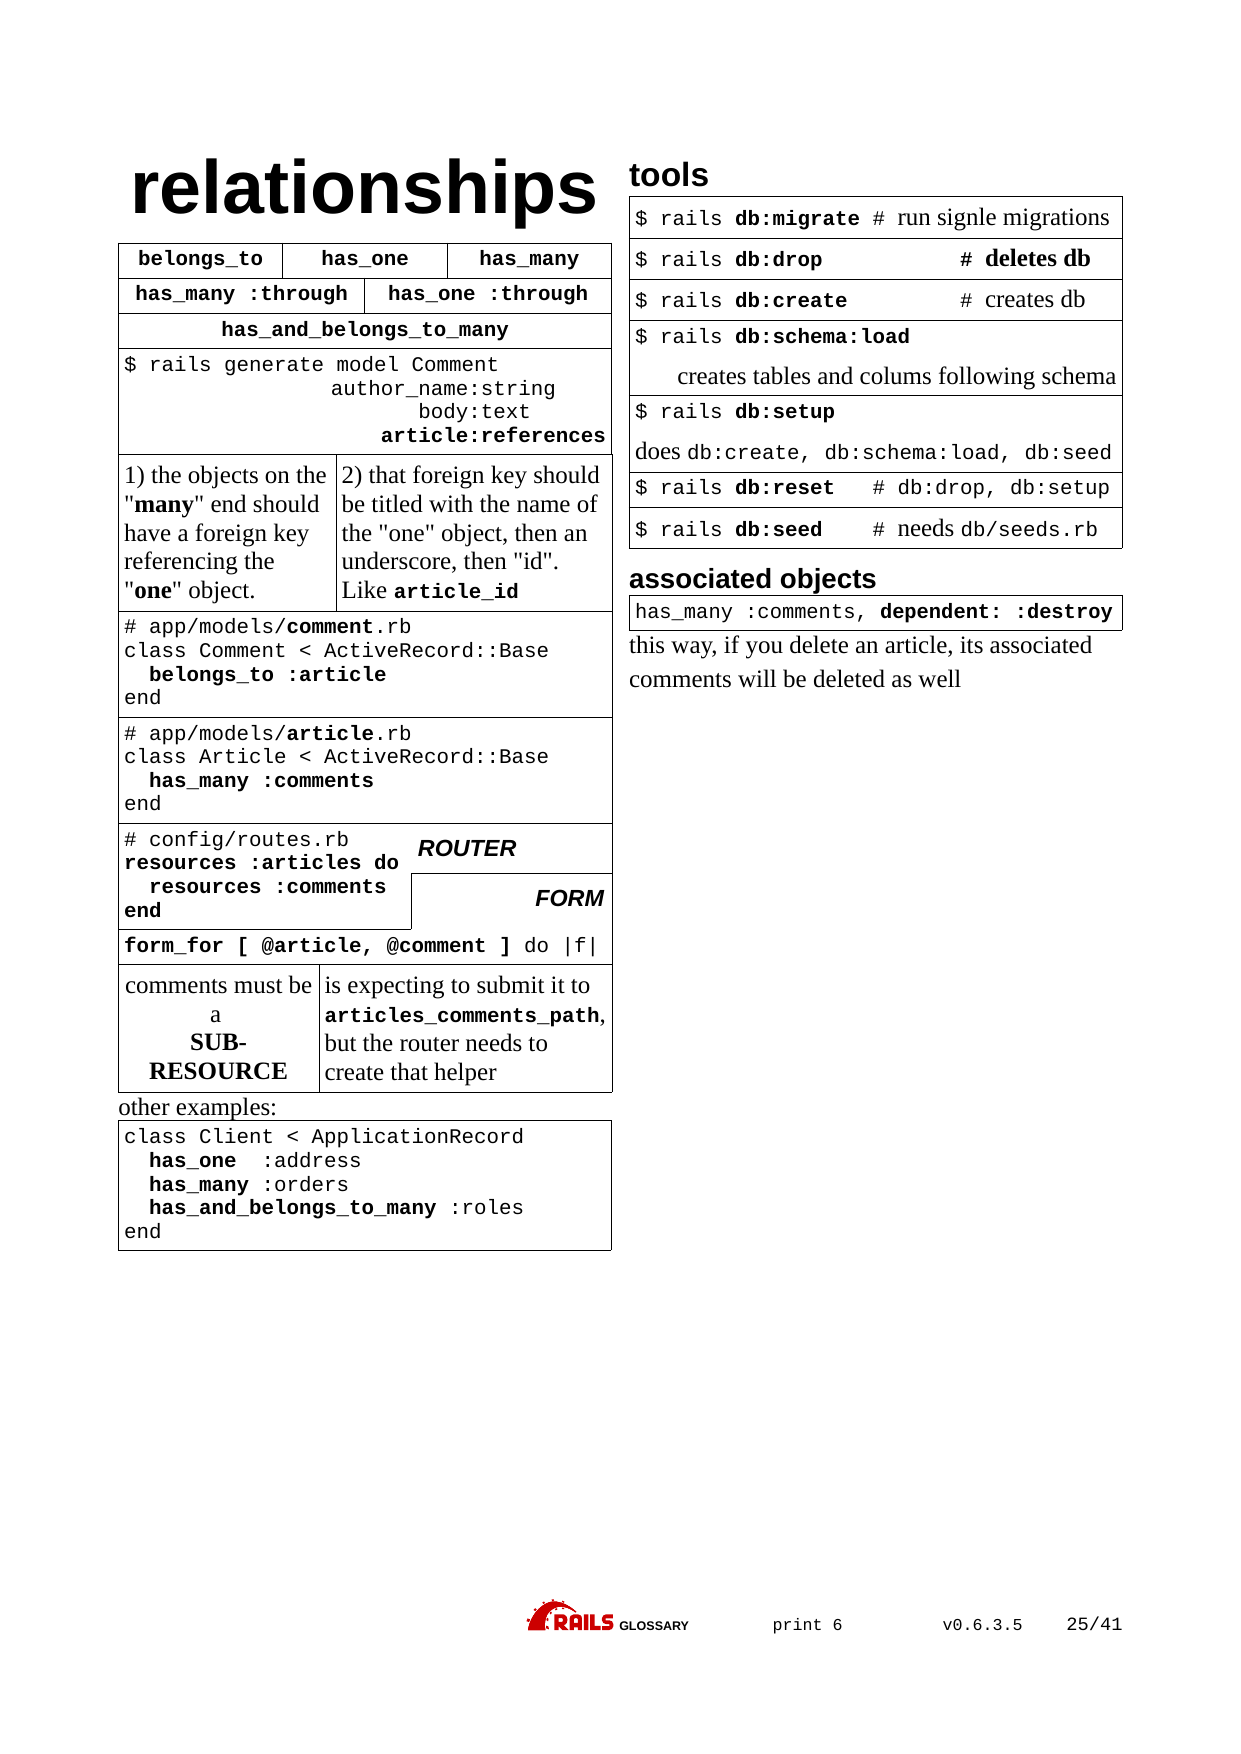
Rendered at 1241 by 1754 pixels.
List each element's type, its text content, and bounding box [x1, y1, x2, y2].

table_cell creates tables and colums following schema [630, 355, 1122, 395]
table_cell comments must be a SUB-RESOURCE [119, 965, 319, 1092]
table_cell # app/models/article.rb class Article < ActiveRecord::Base has_many :comments end [119, 718, 612, 823]
table_header has_many [448, 244, 611, 278]
table_cell does db:create, db:schema:load, db:seed [630, 431, 1122, 472]
subtitle associated objects [629, 563, 1122, 595]
table_header class Client < ApplicationRecord has_one :address has_many :orders has_and_belongs_to_many :roles end [119, 1121, 611, 1250]
subtitle tools [629, 155, 1122, 193]
text this way, if you delete an article, its associated comments will be deleted as well [629, 631, 1122, 693]
table_cell $ rails db:setup [630, 396, 1122, 431]
subtitle relationships [118, 143, 611, 230]
table_header belongs_to [119, 244, 282, 278]
table_header $ rails generate model Comment author_name:string body:text article:references [119, 349, 611, 454]
table_header 1) the objects on the "many" end should have a foreign key referencing the "one" object. [119, 455, 336, 611]
table_cell is expecting to submit it to articles_comments_path, but the router needs to create that helper [320, 965, 612, 1092]
table_cell $ rails db:schema:load [630, 321, 1122, 355]
table_header $ rails db:seed # needs db/seeds.rb [630, 508, 1122, 548]
table_cell $ rails db:reset # db:drop, db:setup [630, 473, 1122, 507]
table_header 2) that foreign key should be titled with the name of the "one" object, then an underscore, then "id". Like article_id [337, 455, 612, 611]
table_cell form_for [ @article, @comment ] do |f| [119, 929, 612, 964]
table_cell has_many :through [119, 279, 364, 313]
table_cell FORM [412, 874, 612, 929]
table_cell $ rails db:create # creates db [630, 280, 1122, 320]
table_cell ROUTER [411, 824, 612, 873]
table_header has_many :comments, dependent: :destroy [630, 596, 1122, 630]
table_cell # config/routes.rb resources :articles do resources :comments end [119, 824, 411, 929]
table_cell # app/models/comment.rb class Comment < ActiveRecord::Base belongs_to :article end [119, 612, 612, 717]
table_cell has_and_belongs_to_many [119, 314, 611, 348]
table_header $ rails db:migrate # run signle migrations [630, 197, 1122, 238]
text other examples: [118, 1093, 611, 1120]
table_cell has_one :through [365, 279, 611, 313]
table_cell $ rails db:drop # deletes db [630, 239, 1122, 279]
table_header has_one [283, 244, 447, 278]
